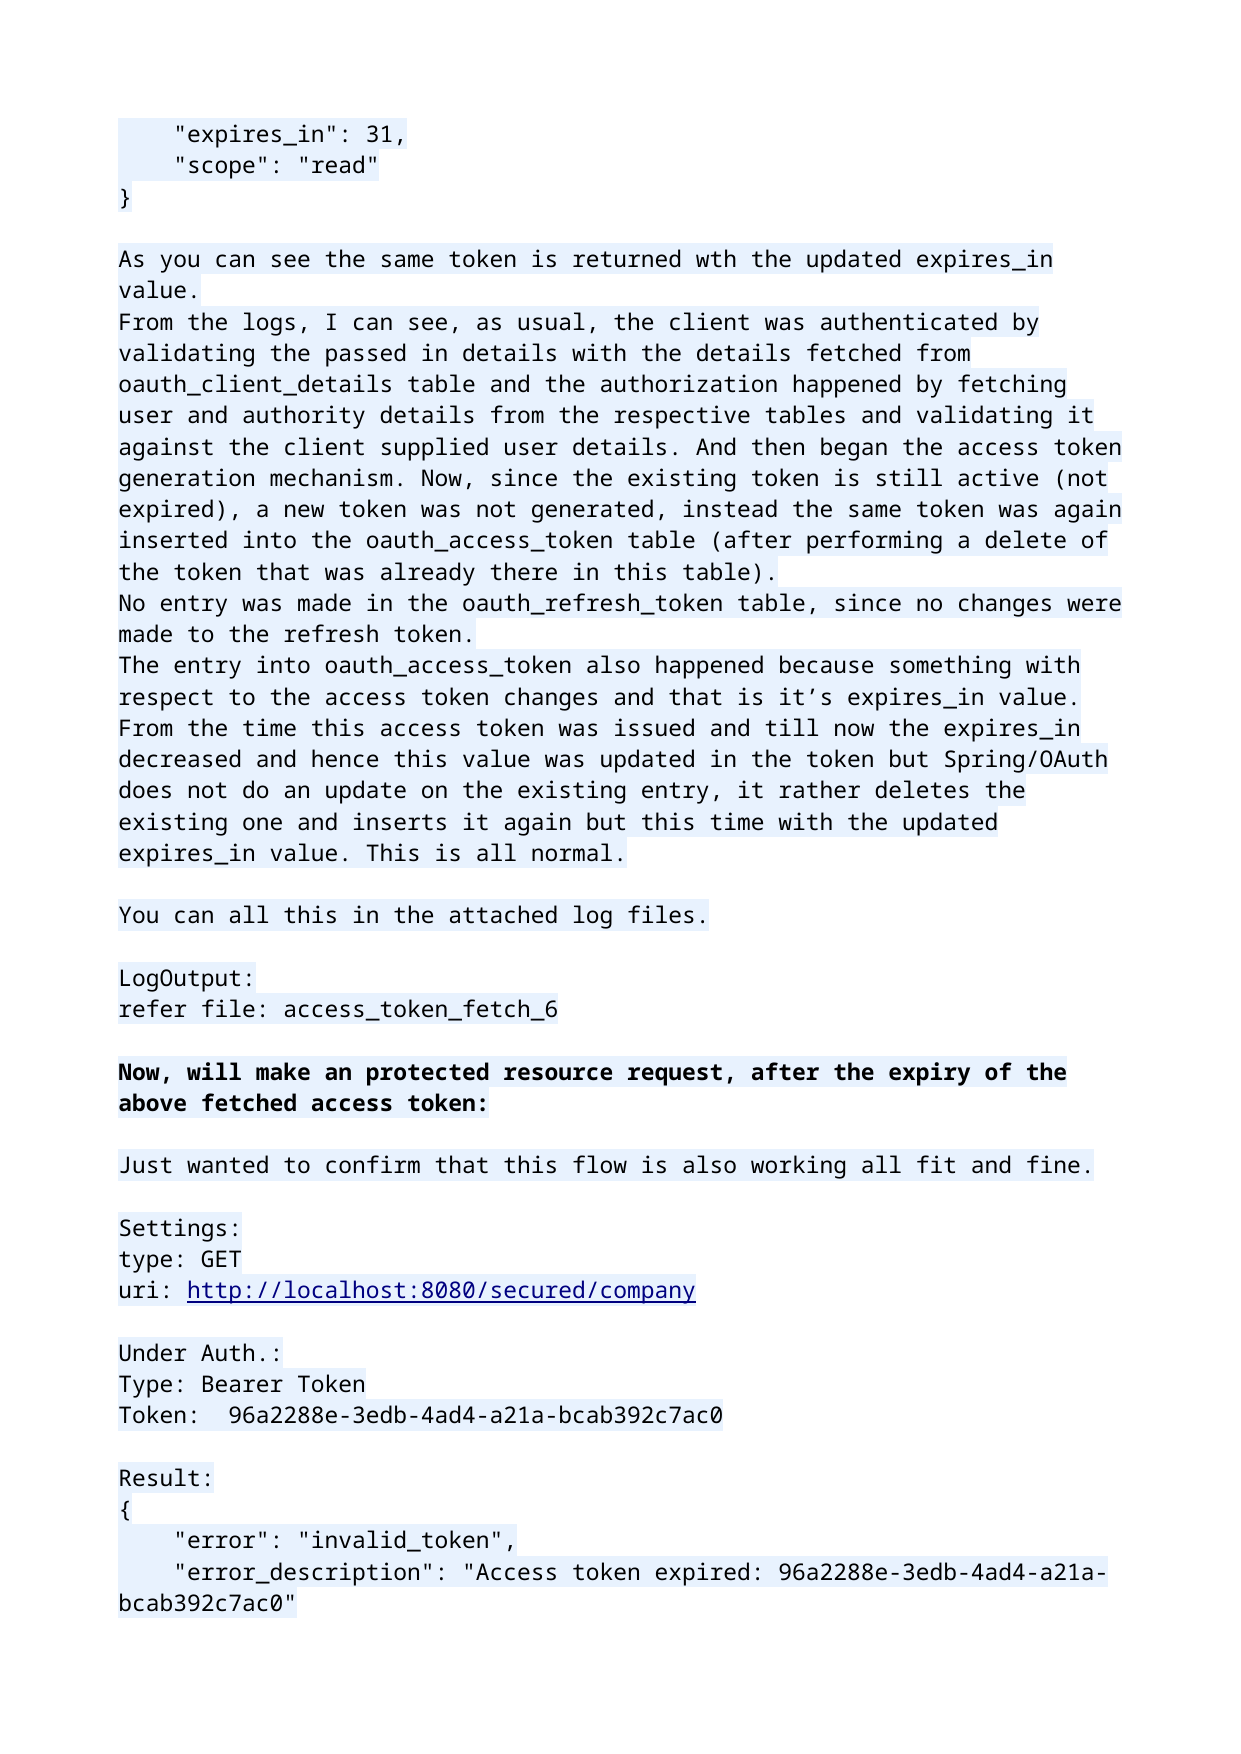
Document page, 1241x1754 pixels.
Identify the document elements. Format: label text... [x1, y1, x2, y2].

text Under Auth.: [118, 1337, 1122, 1368]
text Token: 96a2288e-3edb-4ad4-a21a-bcab392c7ac0 [118, 1399, 1122, 1431]
text You can all this in the attached log files. [118, 899, 1122, 931]
text LogOutput: [118, 962, 1122, 993]
text } [118, 181, 1122, 212]
text Settings: [118, 1212, 1122, 1243]
text "error": "invalid_token", [118, 1524, 1122, 1556]
text "expires_in": 31, [118, 118, 1122, 149]
text uri: http://localhost:8080/secured/company [118, 1274, 1122, 1306]
text Now, will make an protected resource request, after the expiry of the above fetched access token: [118, 1056, 1122, 1118]
text "scope": "read" [118, 149, 1122, 181]
text Type: Bearer Token [118, 1368, 1122, 1399]
text type: GET [118, 1243, 1122, 1274]
text { [118, 1493, 1122, 1524]
text Just wanted to confirm that this flow is also working all fit and fine. [118, 1149, 1122, 1181]
text As you can see the same token is returned wth the updated expires_in value. [118, 243, 1122, 306]
text Result: [118, 1462, 1122, 1493]
text The entry into oauth_access_token also happened because something with respect to the access token changes and that is it’s expires_in value. From the time this access token was issued and till now the expires_in decreased and hence this value was updated in the token but Spring/OAuth does not do an update on the existing entry, it rather deletes the existing one and inserts it again but this time with the updated expires_in value. This is all normal. [118, 649, 1122, 868]
text "error_description": "Access token expired: 96a2288e-3edb-4ad4-a21a-bcab392c7ac0" [118, 1556, 1122, 1618]
text refer file: access_token_fetch_6 [118, 993, 1122, 1024]
text From the logs, I can see, as usual, the client was authenticated by validating the passed in details with the details fetched from oauth_client_details table and the authorization happened by fetching user and authority details from the respective tables and validating it against the client supplied user details. And then began the access token generation mechanism. Now, since the existing token is still active (not expired), a new token was not generated, instead the same token was again inserted into the oauth_access_token table (after performing a delete of the token that was already there in this table). [118, 306, 1122, 587]
text No entry was made in the oauth_refresh_token table, since no changes were made to the refresh token. [118, 587, 1122, 649]
